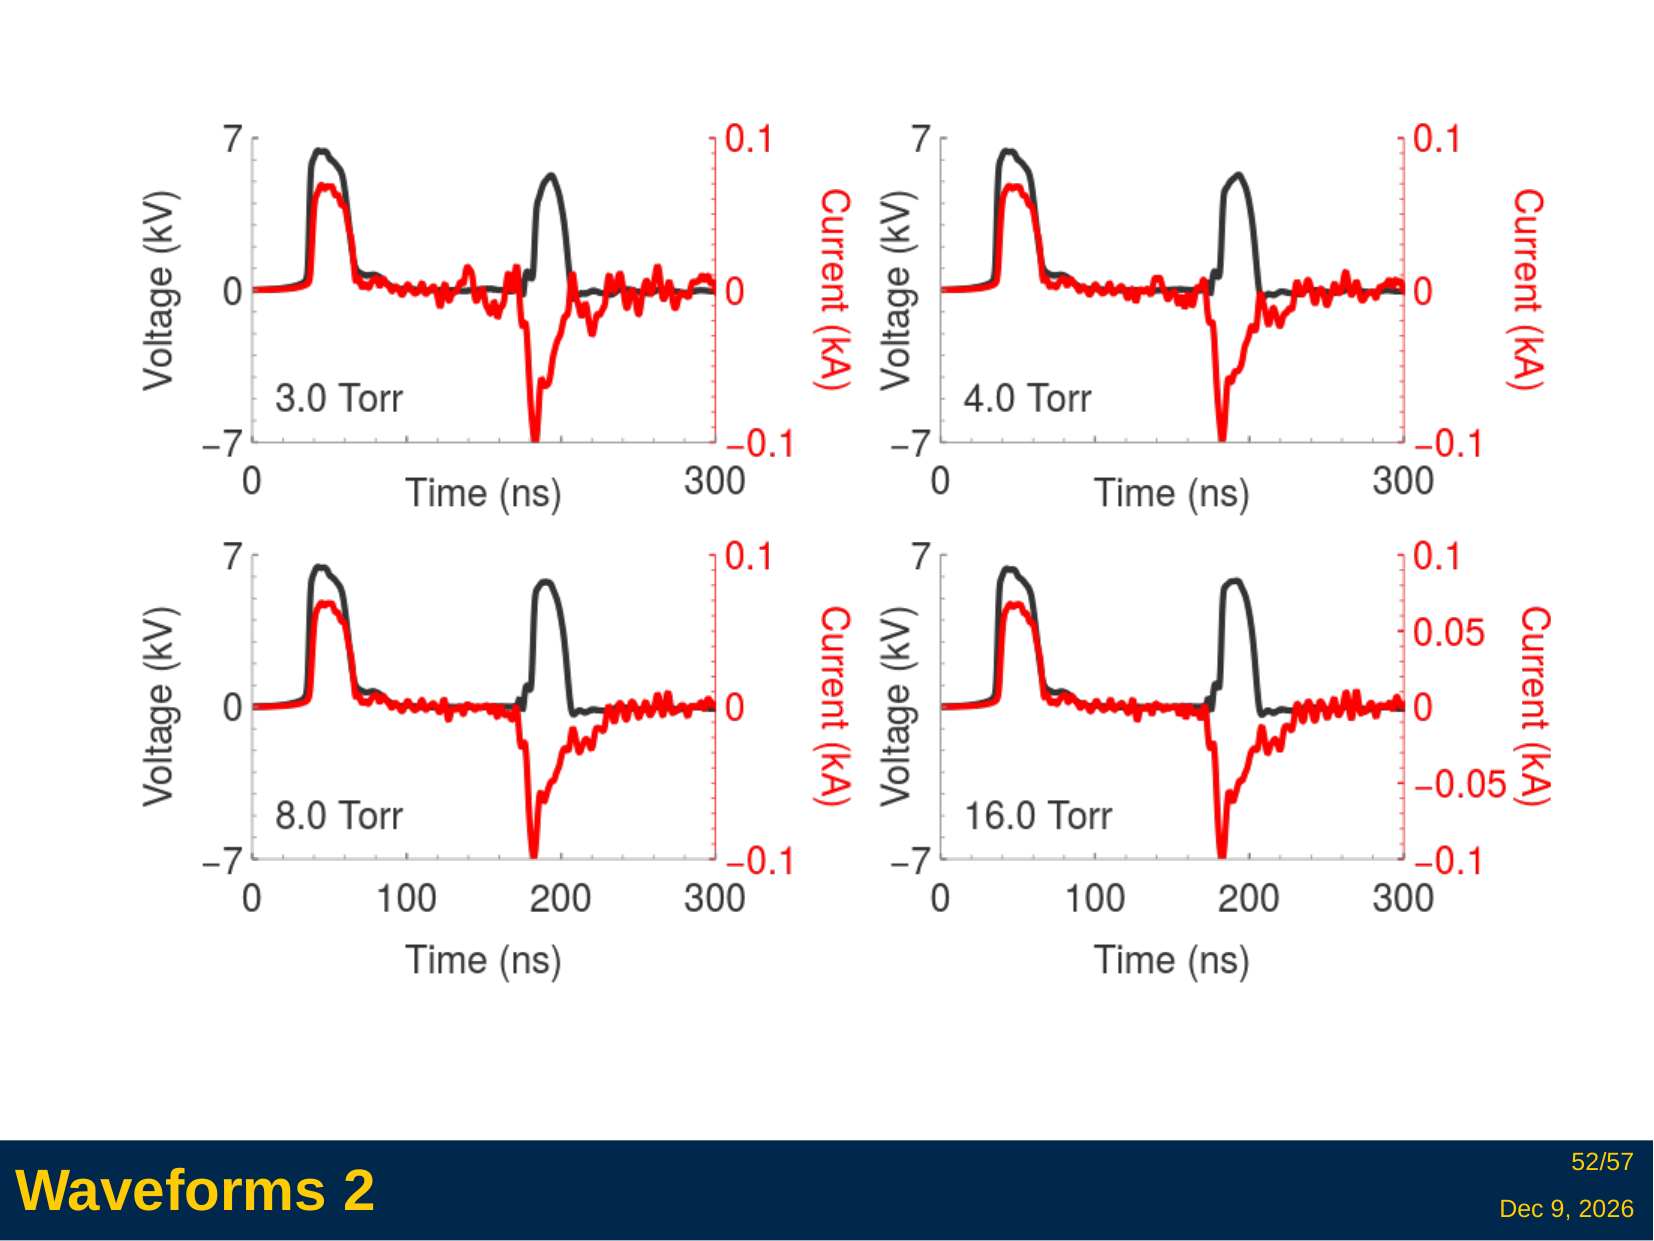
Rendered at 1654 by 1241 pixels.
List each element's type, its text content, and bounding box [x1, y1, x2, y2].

title Waveforms 2 [14, 1140, 1380, 1241]
picture [77, 89, 1566, 1035]
